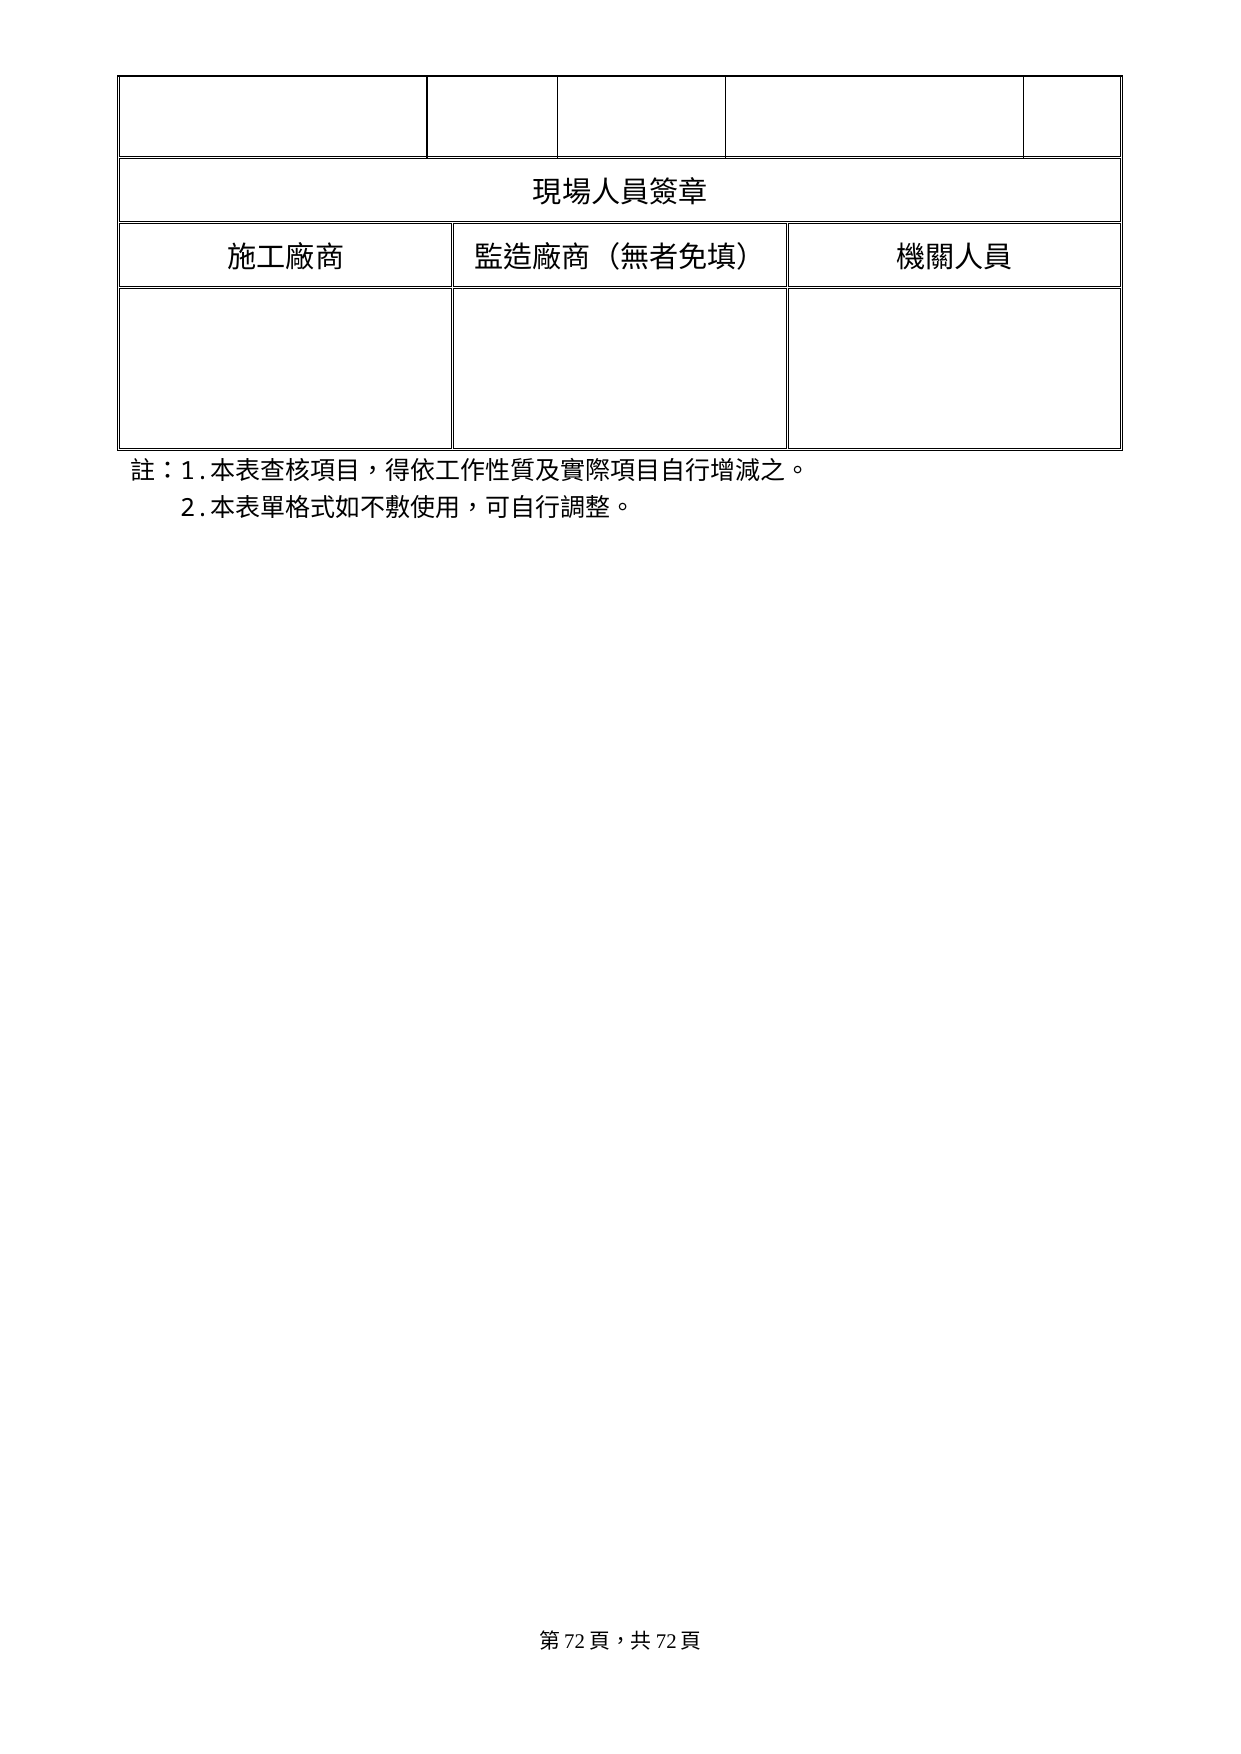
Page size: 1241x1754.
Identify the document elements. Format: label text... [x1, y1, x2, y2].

table_cell 現場人員簽章 [120, 159, 1120, 221]
table_cell [1024, 77, 1120, 156]
table_cell [454, 289, 786, 448]
table_cell 監造廠商（無者免填） [454, 224, 786, 286]
table_cell [558, 77, 725, 156]
table_cell 機關人員 [789, 224, 1120, 286]
table_cell [428, 77, 557, 156]
table_cell [120, 289, 451, 448]
table_cell [789, 289, 1120, 448]
table_cell [726, 77, 1023, 156]
text 註：1.本表查核項目，得依工作性質及實際項目自行增減之。 [130, 451, 1110, 487]
table_cell [120, 77, 426, 156]
text 2.本表單格式如不敷使用，可自行調整。 [130, 487, 1110, 523]
table_cell 施工廠商 [120, 224, 451, 286]
